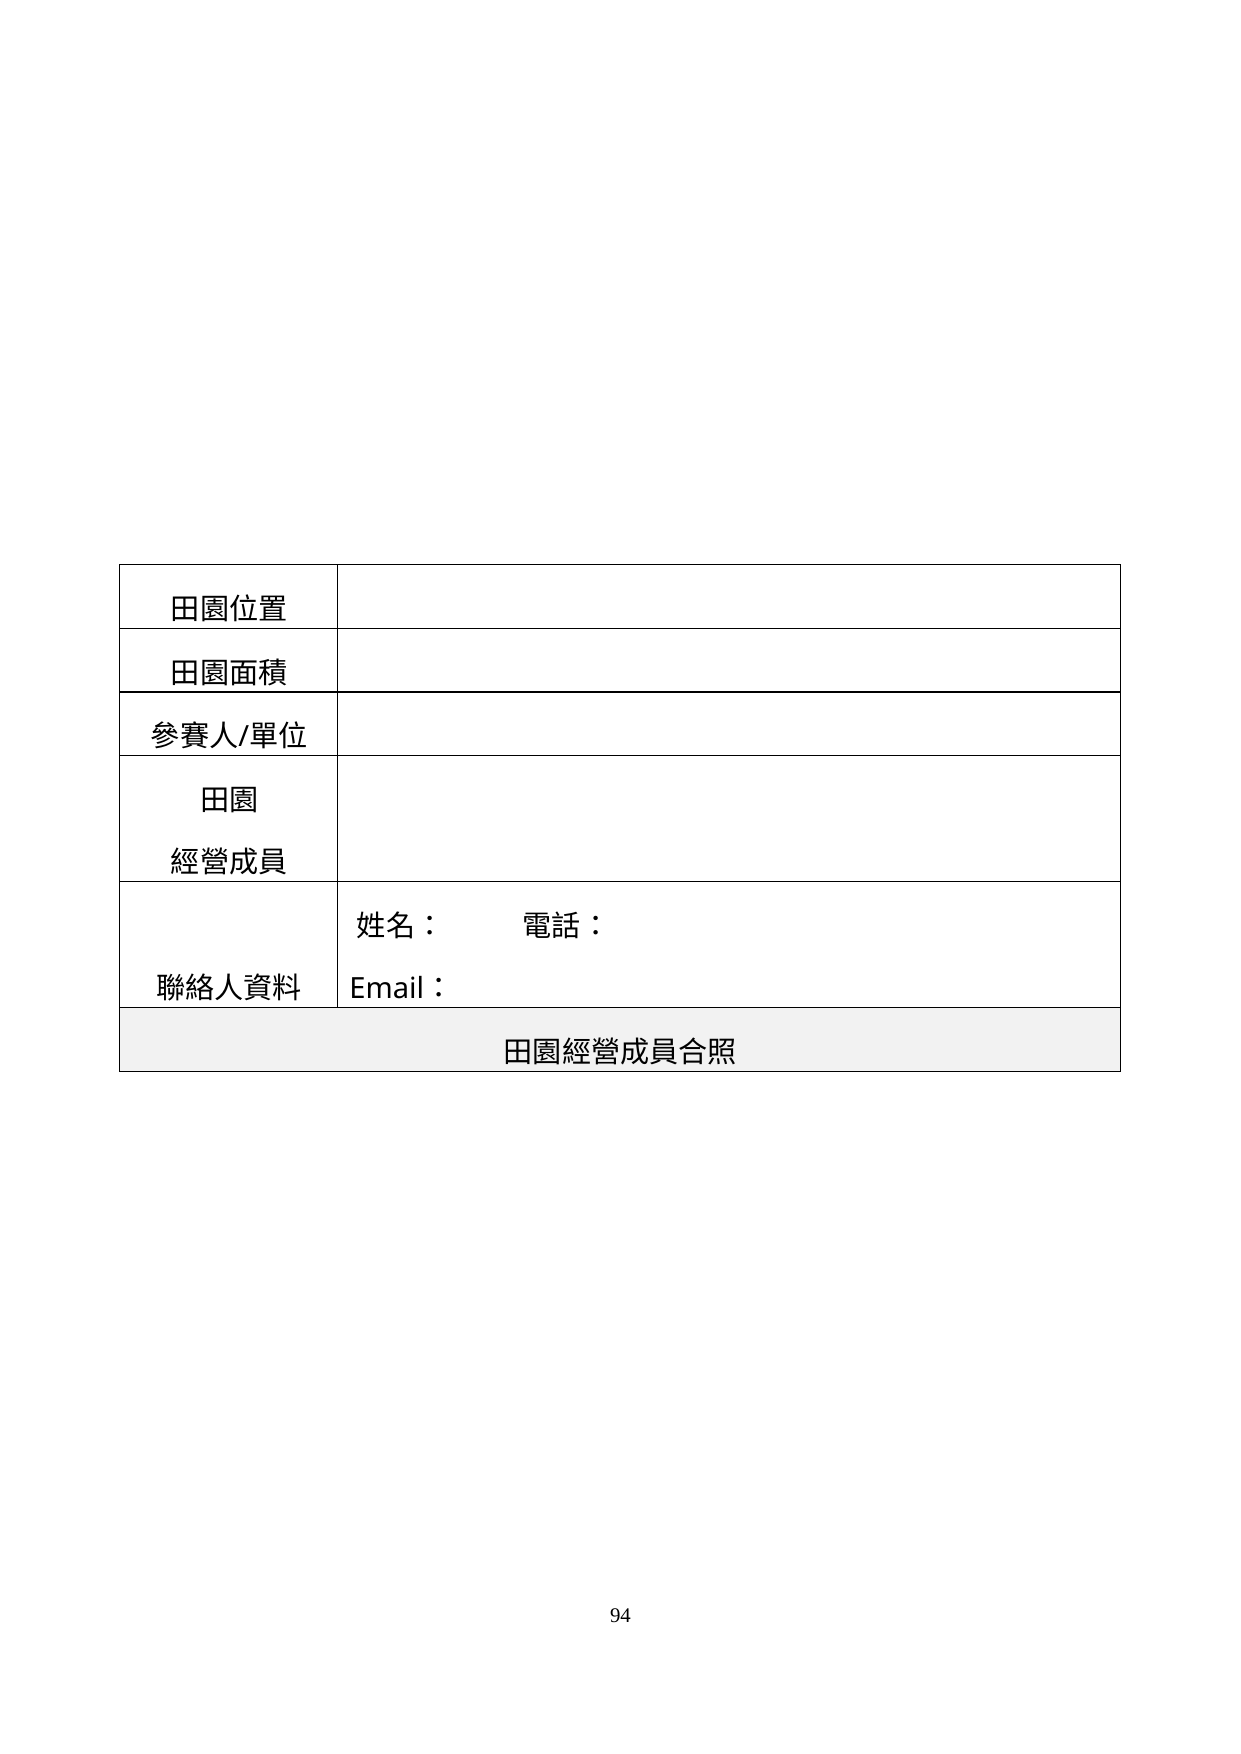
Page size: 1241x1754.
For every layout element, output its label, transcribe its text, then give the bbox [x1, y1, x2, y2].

table_cell 田園經營成員合照 [120, 1008, 1120, 1071]
table_cell 參賽人/單位 [120, 693, 337, 755]
table_cell [338, 693, 1120, 755]
table_cell 姓名： 電話： Email： [338, 882, 1120, 1007]
table_cell [338, 565, 1120, 628]
table_cell 田園位置 [120, 565, 337, 628]
table_cell 田園 經營成員 [120, 756, 337, 881]
table_cell [338, 756, 1120, 881]
table_cell 田園面積 [120, 629, 337, 691]
table_cell 聯絡人資料 [120, 882, 337, 1007]
table_cell [338, 629, 1120, 691]
